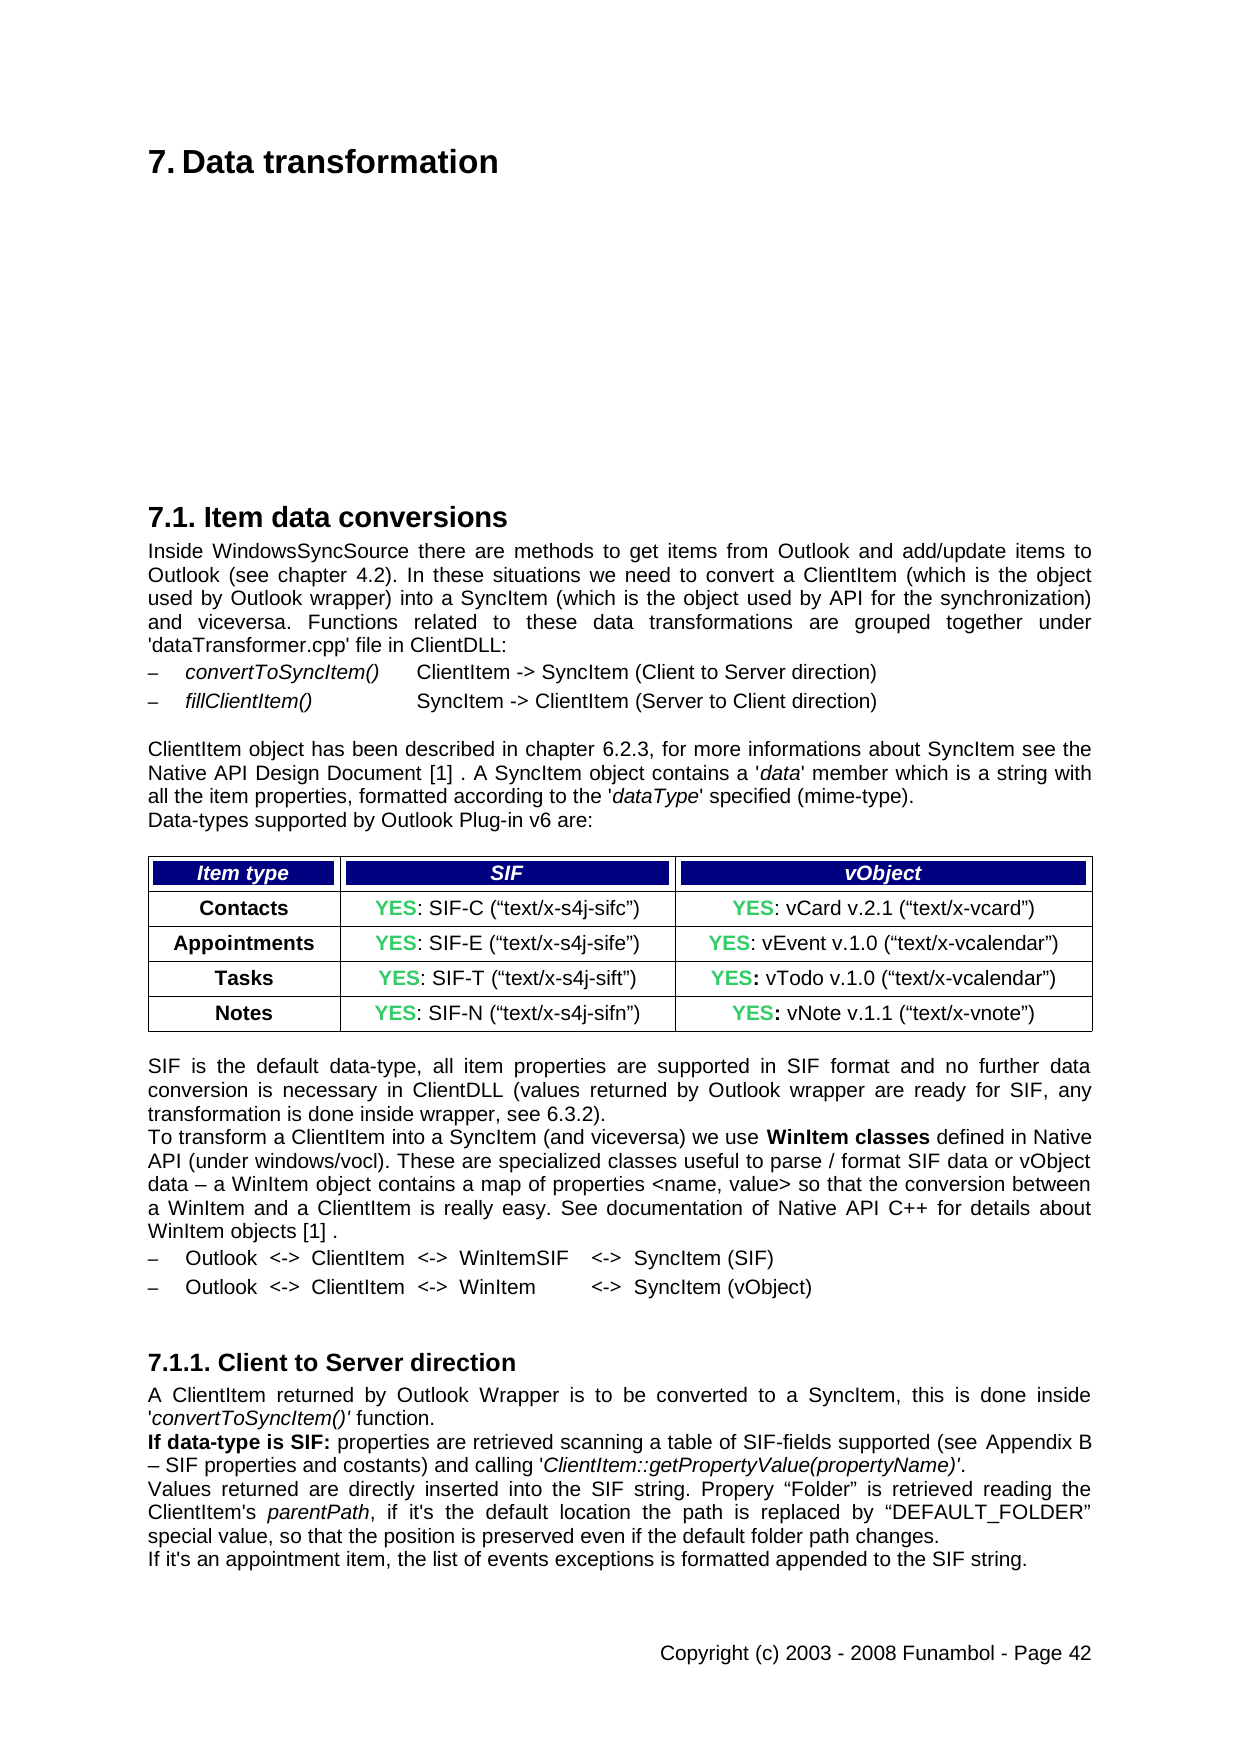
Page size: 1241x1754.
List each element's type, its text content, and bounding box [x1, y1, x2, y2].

table_cell Contacts [149, 892, 340, 926]
table_header vObject [676, 857, 1092, 891]
table_header Item type [149, 857, 340, 891]
text If it's an appointment item, the list of events exceptions is formatted appended to the SIF string. [148, 1548, 1093, 1571]
list convertToSyncItem() ClientItem -> SyncItem (Client to Server direction) [148, 657, 1093, 686]
table_cell Appointments [149, 927, 340, 961]
table_cell YES: SIF-C (“text/x-s4j-sifc”) [341, 892, 675, 926]
table_cell YES: SIF-E (“text/x-s4j-sife”) [341, 927, 675, 961]
text Data-types supported by Outlook Plug-in v6 are: [148, 808, 1093, 832]
text ClientItem object has been described in chapter 6.2.3, for more informations about SyncItem see the Native API Design Document [1] . A SyncItem object contains a 'data' member which is a string with all the item properties, formatted according to the 'dataType' specified (mime-type). [148, 738, 1093, 808]
table_cell YES: vTodo v.1.0 (“text/x-vcalendar”) [676, 962, 1092, 996]
text Inside WindowsSyncSource there are methods to get items from Outlook and add/update items to Outlook (see chapter 4.2). In these situations we need to convert a ClientItem (which is the object used by Outlook wrapper) into a SyncItem (which is the object used by API for the synchronization) and viceversa. Functions related to these data transformations are grouped together under 'dataTransformer.cpp' file in ClientDLL: [148, 539, 1093, 657]
table_cell YES: vCard v.2.1 (“text/x-vcard”) [676, 892, 1092, 926]
table_cell Notes [149, 997, 340, 1031]
table_cell Tasks [149, 962, 340, 996]
subtitle Data transformation [148, 143, 1093, 180]
table_cell YES: vNote v.1.1 (“text/x-vnote”) [676, 997, 1092, 1031]
list fillClientItem() SyncItem -> ClientItem (Server to Client direction) [148, 686, 1093, 714]
text To transform a ClientItem into a SyncItem (and viceversa) we use WinItem classes defined in Native API (under windows/vocl). These are specialized classes useful to parse / format SIF data or vObject data – a WinItem object contains a map of properties <name, value> so that the conversion between a WinItem and a ClientItem is really easy. See documentation of Native API C++ for details about WinItem objects [1] . [148, 1126, 1093, 1243]
table_header SIF [341, 857, 675, 891]
text SIF is the default data-type, all item properties are supported in SIF format and no further data conversion is necessary in ClientDLL (values returned by Outlook wrapper are ready for SIF, any transformation is done inside wrapper, see 6.3.2). [148, 1055, 1093, 1126]
table_cell YES: SIF-T (“text/x-s4j-sift”) [341, 962, 675, 996]
text If data-type is SIF: properties are retrieved scanning a table of SIF-fields supported (see Appendix B – SIF properties and costants) and calling 'ClientItem::getPropertyValue(propertyName)'. [148, 1430, 1093, 1477]
table_cell YES: SIF-N (“text/x-s4j-sifn”) [341, 997, 675, 1031]
list Outlook <-> ClientItem <-> WinItemSIF <-> SyncItem (SIF) [148, 1243, 1093, 1272]
subtitle Client to Server direction [148, 1349, 1093, 1377]
subtitle Item data conversions [148, 501, 1093, 533]
text Values returned are directly inserted into the SIF string. Propery “Folder” is retrieved reading the ClientItem's parentPath, if it's the default location the path is replaced by “DEFAULT_FOLDER” special value, so that the position is preserved even if the default folder path changes. [148, 1477, 1093, 1548]
text A ClientItem returned by Outlook Wrapper is to be converted to a SyncItem, this is done inside 'convertToSyncItem()' function. [148, 1383, 1093, 1430]
table_cell YES: vEvent v.1.0 (“text/x-vcalendar”) [676, 927, 1092, 961]
list Outlook <-> ClientItem <-> WinItem <-> SyncItem (vObject) [148, 1272, 1093, 1300]
